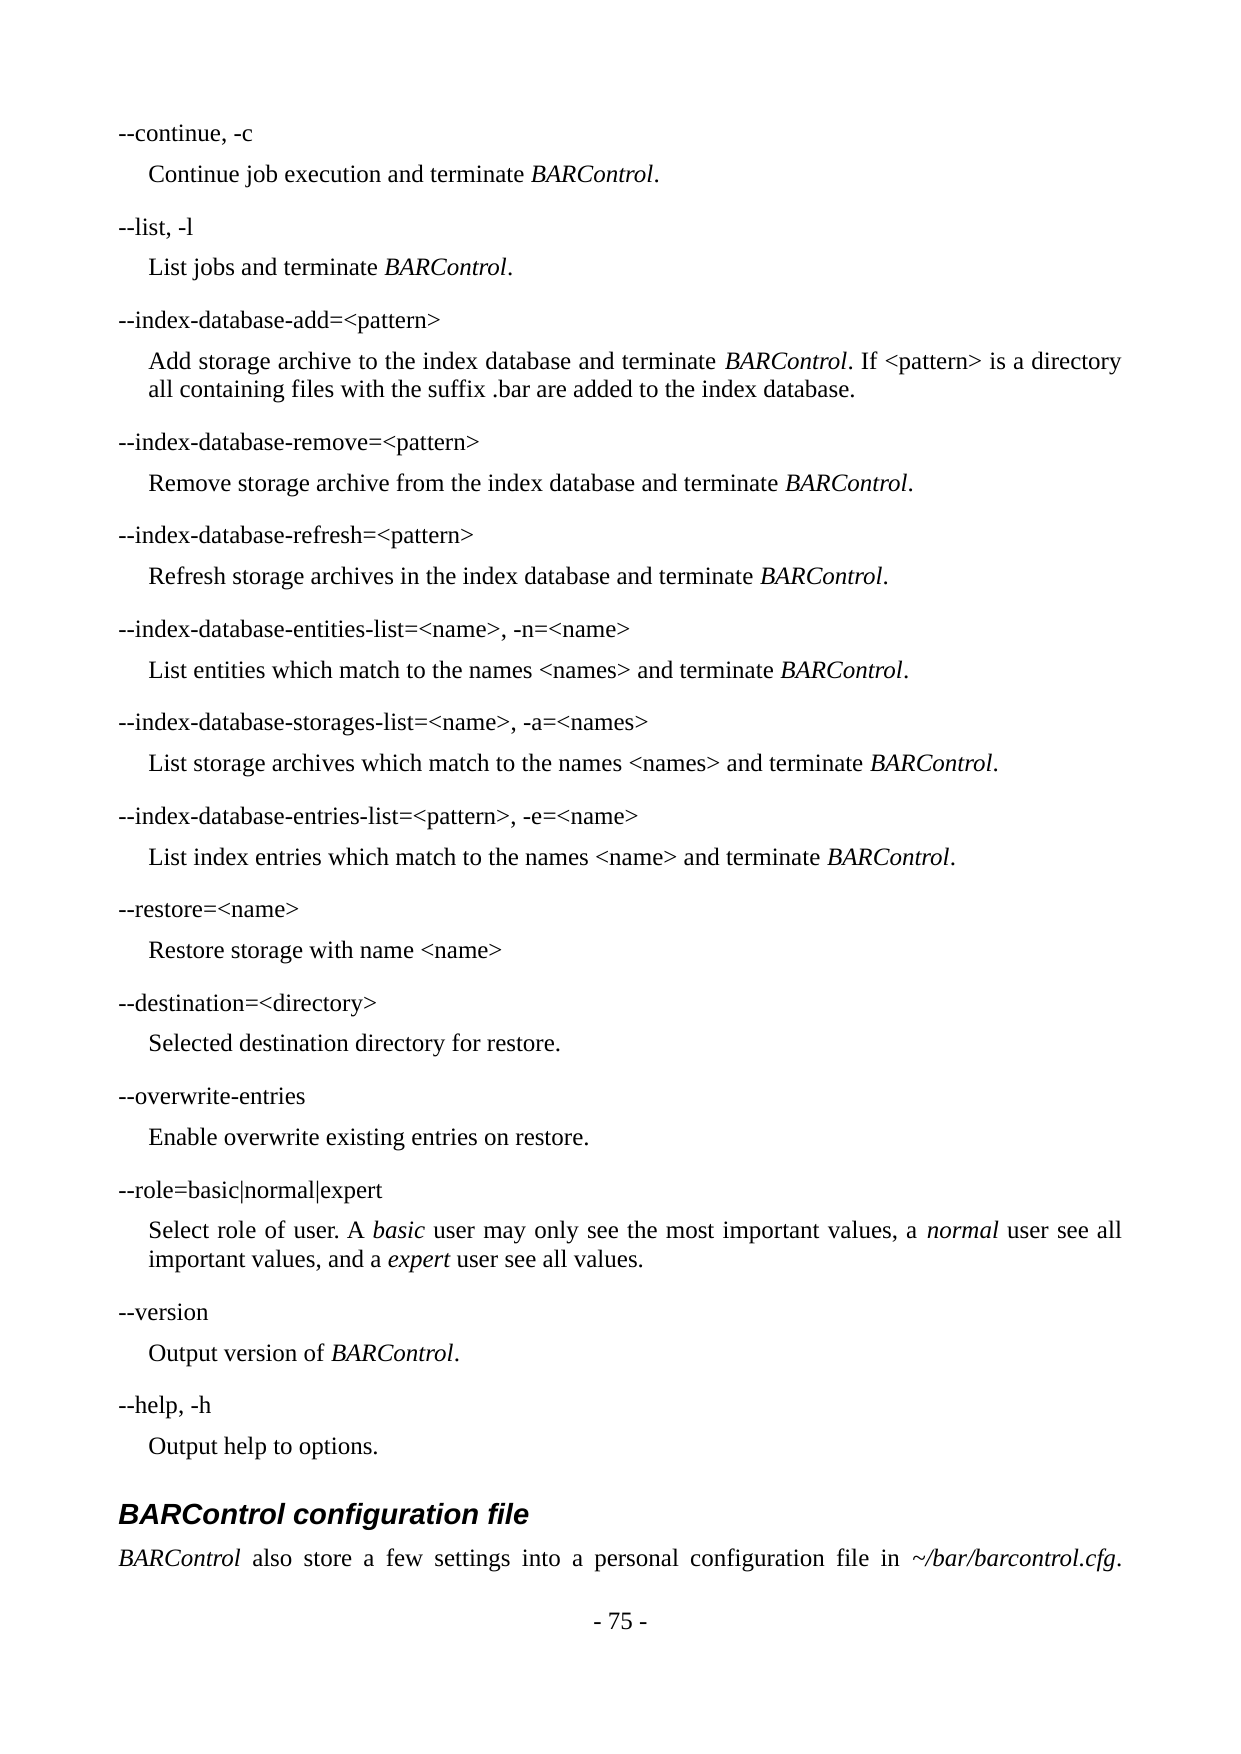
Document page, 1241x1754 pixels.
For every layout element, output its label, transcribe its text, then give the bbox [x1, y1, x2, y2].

title --version [118, 1297, 1122, 1326]
text Refresh storage archives in the index database and terminate BARControl. [148, 561, 1122, 590]
text Restore storage with name <name> [148, 935, 1122, 964]
text Remove storage archive from the index database and terminate BARControl. [148, 468, 1122, 497]
title --index-database-remove=<pattern> [118, 427, 1122, 456]
title --index-database-entries-list=<pattern>, -e=<name> [118, 801, 1122, 830]
title --index-database-entities-list=<name>, -n=<name> [118, 614, 1122, 643]
title --index-database-storages-list=<name>, -a=<names> [118, 707, 1122, 736]
title --overwrite-entries [118, 1081, 1122, 1110]
text Output help to options. [148, 1431, 1122, 1460]
text Select role of user. A basic user may only see the most important values, a normal user see all important values, and a expert user see all values. [148, 1215, 1122, 1273]
title --help, -h [118, 1390, 1122, 1419]
text Continue job execution and terminate BARControl. [148, 159, 1122, 188]
title --continue, -c [118, 118, 1122, 147]
title --destination=<directory> [118, 988, 1122, 1017]
text Add storage archive to the index database and terminate BARControl. If <pattern> is a directory all containing files with the suffix .bar are added to the index database. [148, 346, 1122, 403]
text Enable overwrite existing entries on restore. [148, 1122, 1122, 1151]
text BARControl also store a few settings into a personal configuration file in ~/bar/barcontrol.cfg. [118, 1543, 1122, 1572]
text Selected destination directory for restore. [148, 1028, 1122, 1057]
text List index entries which match to the names <name> and terminate BARControl. [148, 842, 1122, 870]
subtitle BARControl configuration file [118, 1497, 1122, 1530]
text List storage archives which match to the names <names> and terminate BARControl. [148, 748, 1122, 777]
text List entities which match to the names <names> and terminate BARControl. [148, 655, 1122, 683]
title --index-database-add=<pattern> [118, 305, 1122, 334]
title --role=basic|normal|expert [118, 1175, 1122, 1203]
title --index-database-refresh=<pattern> [118, 521, 1122, 549]
title --list, -l [118, 212, 1122, 240]
title --restore=<name> [118, 894, 1122, 923]
text Output version of BARControl. [148, 1338, 1122, 1366]
text List jobs and terminate BARControl. [148, 252, 1122, 281]
